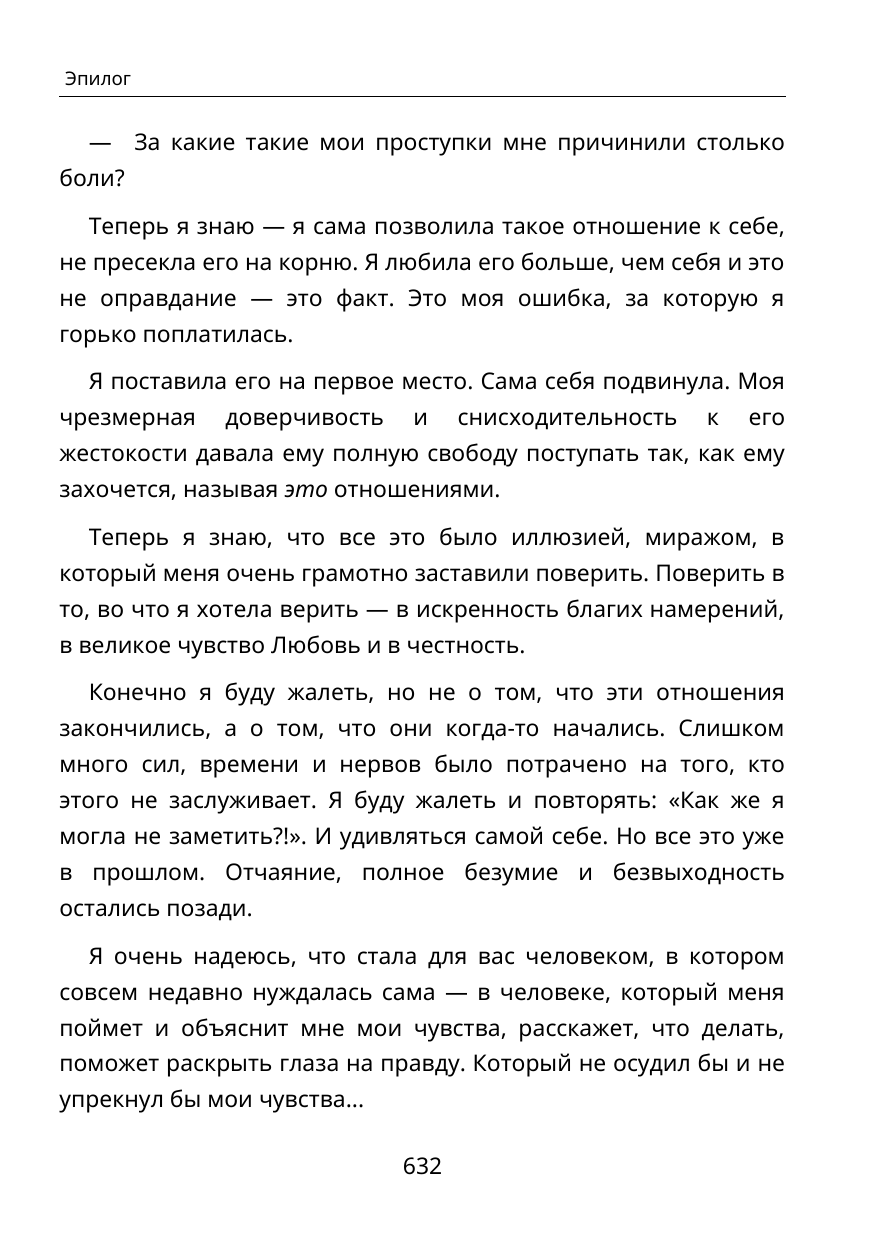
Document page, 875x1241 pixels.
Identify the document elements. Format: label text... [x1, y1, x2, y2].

list За какие такие мои проступки мне причинили столько боли? [59, 126, 786, 193]
text Я поставила его на первое место. Сама себя подвинула. Моя чрезмерная доверчивость и снисходительность к его жестокости давала ему полную свободу поступать так, как ему захочется, называя это отношениями. [59, 365, 786, 504]
text Конечно я буду жалеть, но не о том, что эти отношения закончились, а о том, что они когда-то начались. Слишком много сил, времени и нервов было потрачено на того, кто этого не заслуживает. Я буду жалеть и повторять: «Как же я могла не заметить?!». И удивляться самой себе. Но все это уже в прошлом. Отчаяние, полное безумие и безвыходность остались позади. [59, 676, 786, 923]
text Теперь я знаю — я сама позволила такое отношение к себе, не пресекла его на корню. Я любила его больше, чем себя и это не оправдание — это факт. Это моя ошибка, за которую я горько поплатилась. [59, 210, 786, 349]
text Я очень надеюсь, что стала для вас человеком, в котором совсем недавно нуждалась сама — в человеке, который меня поймет и объяснит мне мои чувства, расскажет, что делать, поможет раскрыть глаза на правду. Который не осудил бы и не упрекнул бы мои чувства... [59, 939, 786, 1114]
text Теперь я знаю, что все это было иллюзией, миражом, в который меня очень грамотно заставили поверить. Поверить в то, во что я хотела верить — в искренность благих намерений, в великое чувство Любовь и в честность. [59, 521, 786, 660]
